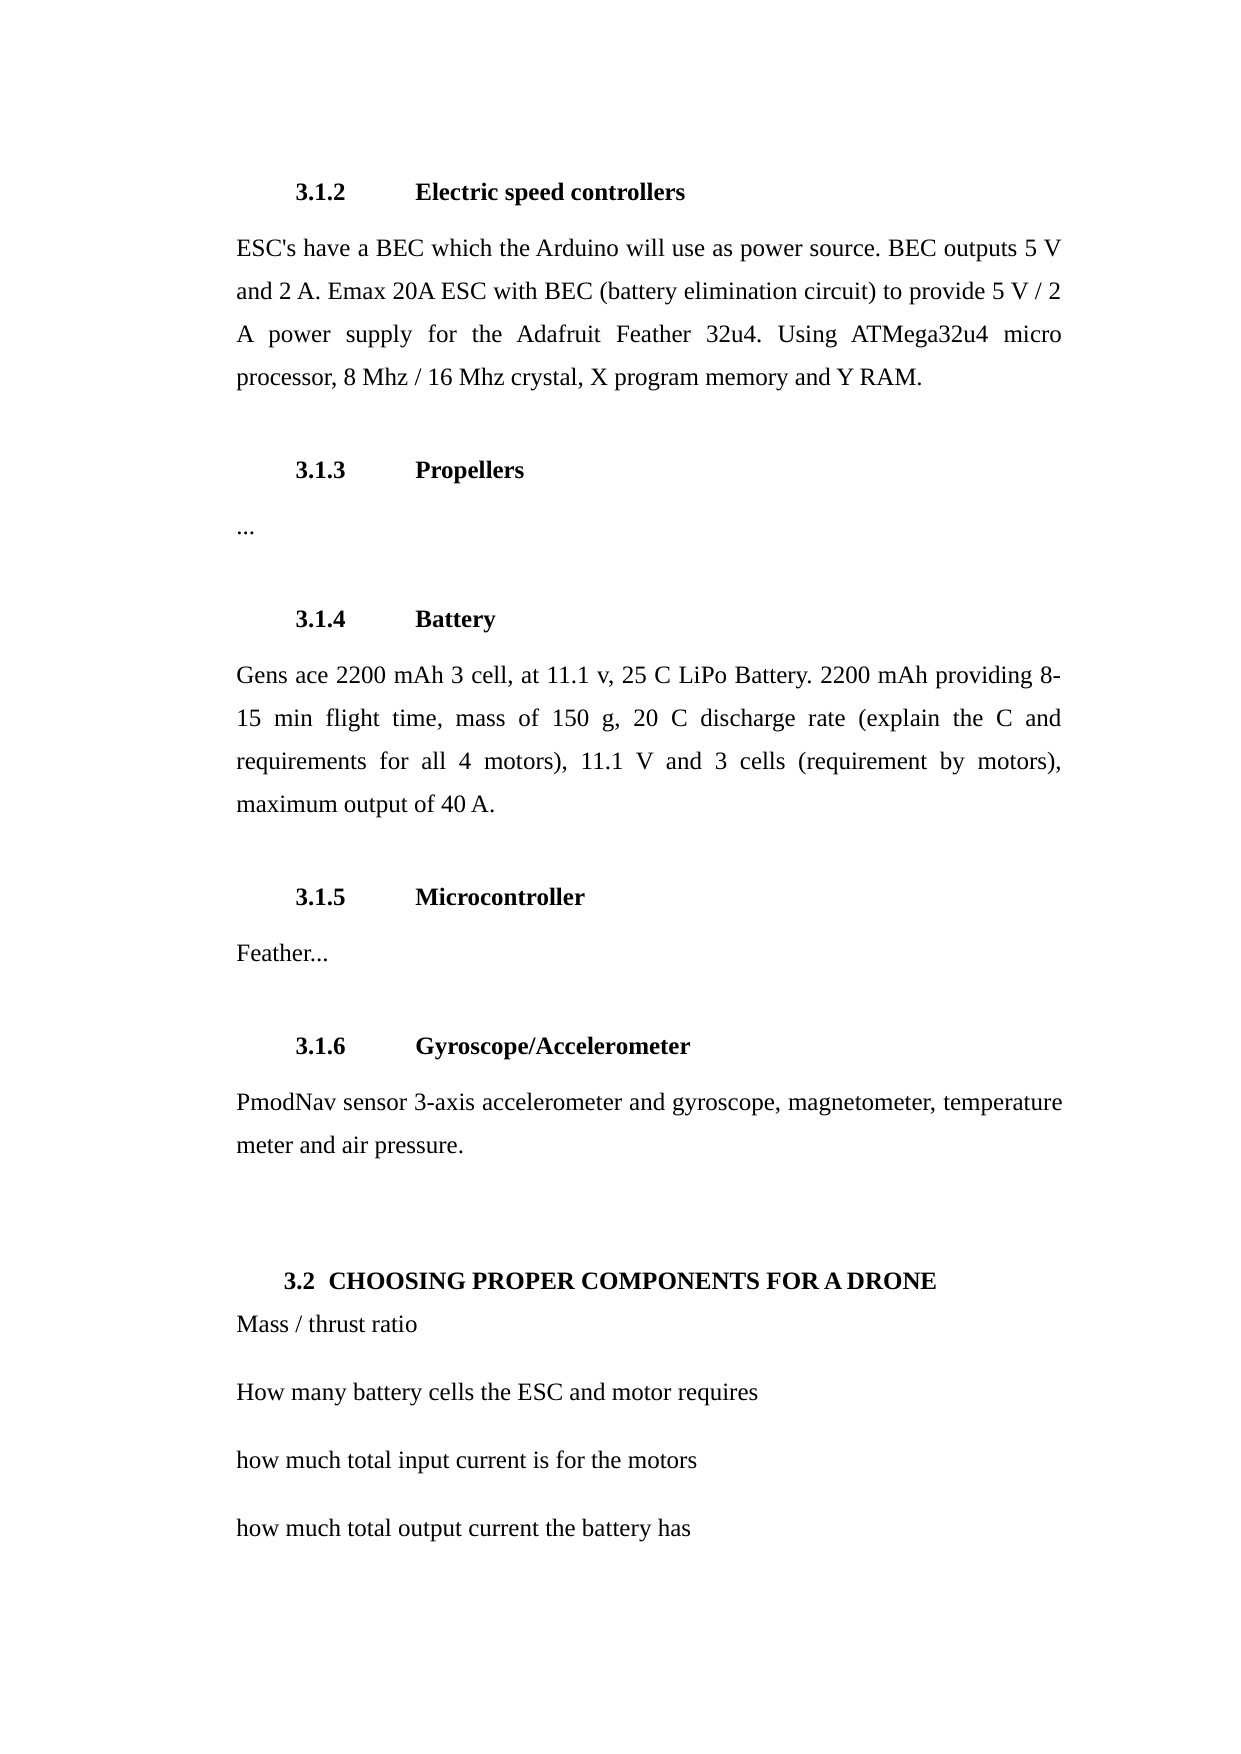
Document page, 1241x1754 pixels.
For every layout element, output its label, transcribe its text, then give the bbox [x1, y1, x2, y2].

subtitle Choosing proper components for a drone [283, 1266, 1063, 1295]
text How many battery cells the ESC and motor requires [236, 1377, 1063, 1406]
subtitle Electric speed controllers [295, 177, 1063, 206]
subtitle Microcontroller [295, 882, 1063, 911]
text Mass / thrust ratio [236, 1309, 1063, 1338]
subtitle Gyroscope/Accelerometer [295, 1031, 1063, 1060]
subtitle Propellers [295, 455, 1063, 484]
text PmodNav sensor 3-axis accelerometer and gyroscope, magnetometer, temperature meter and air pressure. [236, 1087, 1063, 1158]
text ... [236, 511, 1063, 540]
text how much total output current the battery has [236, 1513, 1063, 1542]
subtitle Battery [295, 604, 1063, 633]
text Feather... [236, 938, 1063, 967]
text Gens ace 2200 mAh 3 cell, at 11.1 v, 25 C LiPo Battery. 2200 mAh providing 8-15 min flight time, mass of 150 g, 20 C discharge rate (explain the C and requirements for all 4 motors), 11.1 V and 3 cells (requirement by motors), maximum output of 40 A. [236, 660, 1063, 818]
text ESC's have a BEC which the Arduino will use as power source. BEC outputs 5 V and 2 A. Emax 20A ESC with BEC (battery elimination circuit) to provide 5 V / 2 A power supply for the Adafruit Feather 32u4. Using ATMega32u4 micro processor, 8 Mhz / 16 Mhz crystal, X program memory and Y RAM. [236, 233, 1063, 391]
text how much total input current is for the motors [236, 1445, 1063, 1474]
